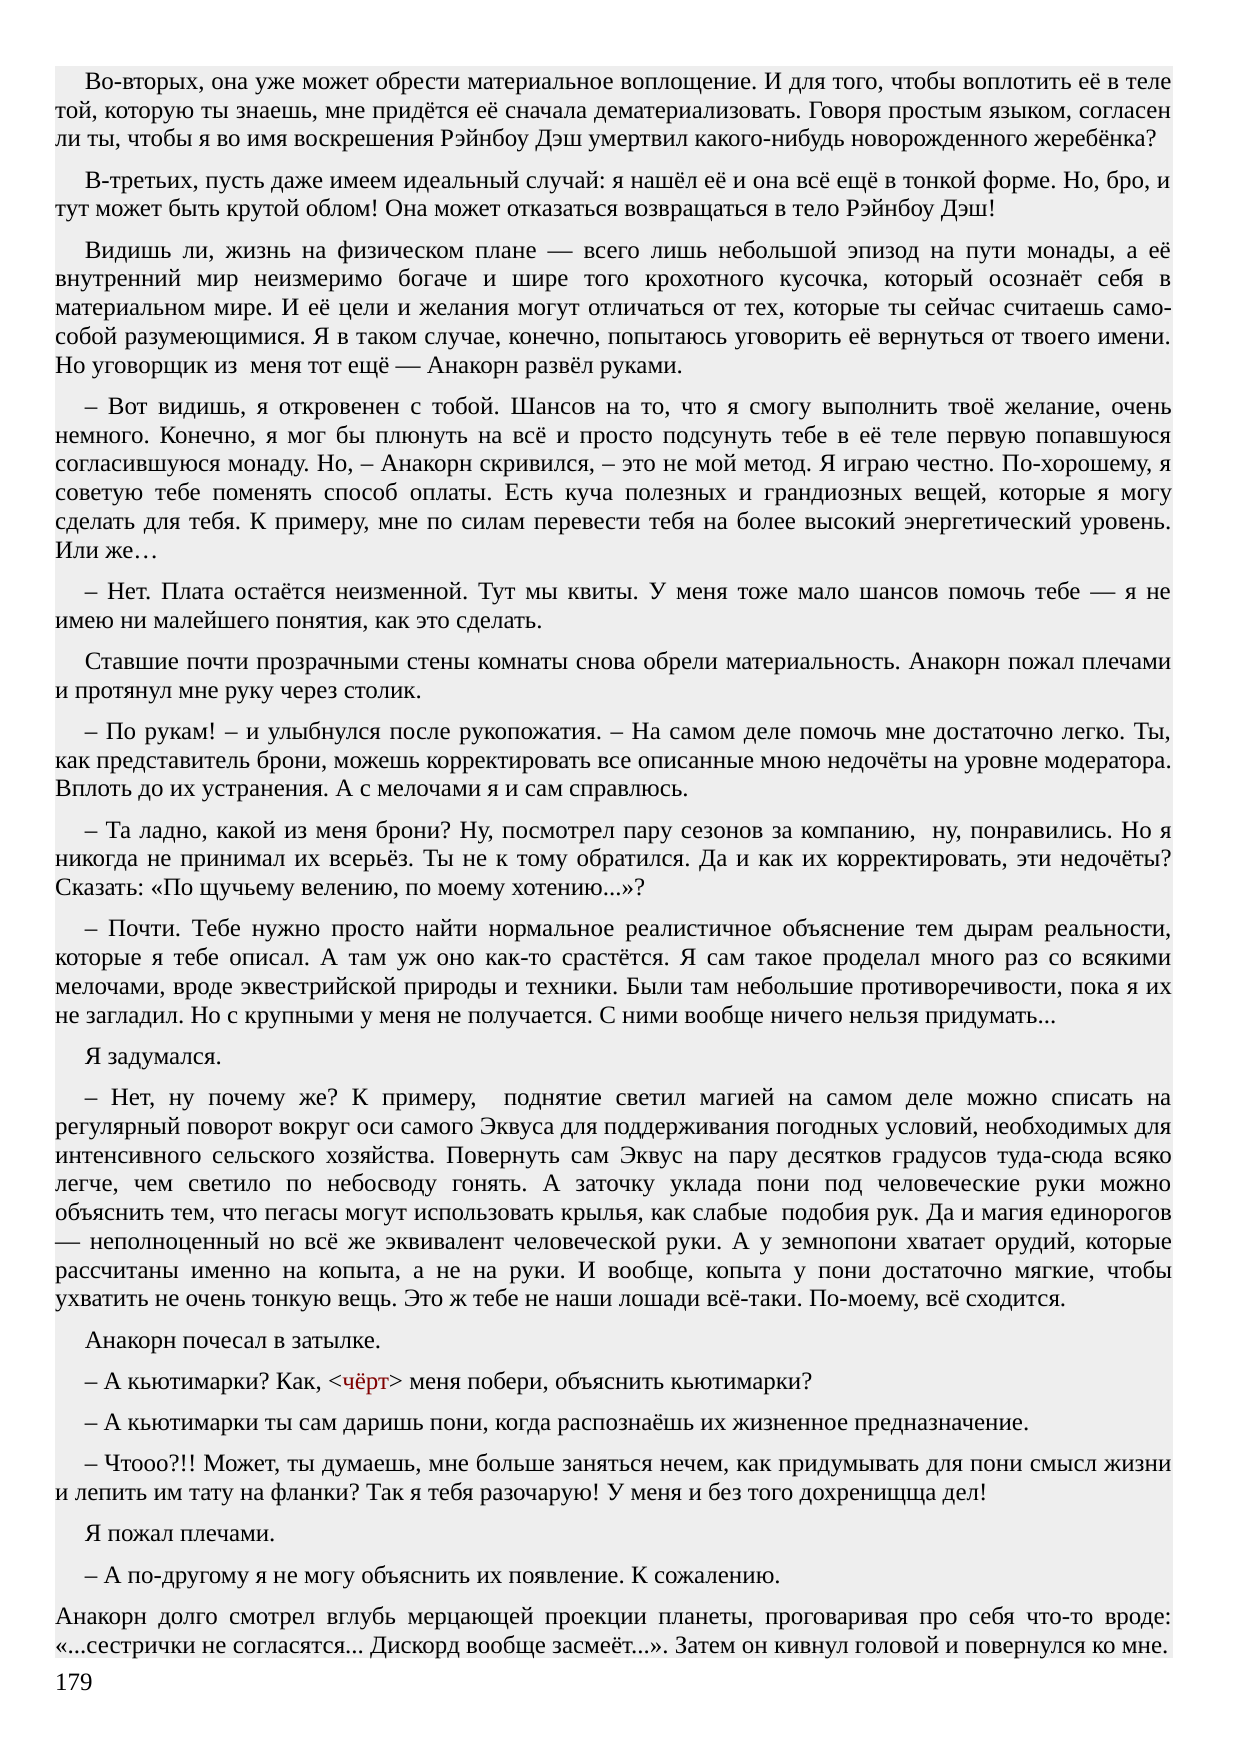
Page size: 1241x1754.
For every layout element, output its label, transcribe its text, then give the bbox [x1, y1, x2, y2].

text – А по-другому я не могу объяснить их появление. К сожалению. [55, 1560, 1173, 1588]
text – По рукам! – и улыбнулся после рукопожатия. – На самом деле помочь мне достаточно легко. Ты, как представитель брони, можешь корректировать все описанные мною недочёты на уровне модератора. Вплоть до их устранения. А с мелочами я и сам справлюсь. [55, 716, 1173, 802]
text – А кьютимарки ты сам даришь пони, когда распознаёшь их жизненное предназначение. [55, 1407, 1173, 1436]
text Во-вторых, она уже может обрести материальное воплощение. И для того, чтобы воплотить её в теле той, которую ты знаешь, мне придётся её сначала дематериализовать. Говоря простым языком, согласен ли ты, чтобы я во имя воскрешения Рэйнбоу Дэш умертвил какого-нибудь новорожденного жеребёнка? [55, 66, 1173, 152]
text Я задумался. [55, 1041, 1173, 1070]
text Анакорн почесал в затылке. [55, 1325, 1173, 1353]
text Видишь ли, жизнь на физическом плане — всего лишь небольшой эпизод на пути монады, а её внутренний мир неизмеримо богаче и шире того крохотного кусочка, который осознаёт себя в материальном мире. И её цели и желания могут отличаться от тех, которые ты сейчас считаешь само-собой разумеющимися. Я в таком случае, конечно, попытаюсь уговорить её вернуться от твоего имени. Но уговорщик из меня тот ещё — Анакорн развёл руками. [55, 235, 1173, 378]
text – Чтооо?!! Может, ты думаешь, мне больше заняться нечем, как придумывать для пони смысл жизни и лепить им тату на фланки? Так я тебя разочарую! У меня и без того дохренищща дел! [55, 1448, 1173, 1506]
text – Почти. Тебе нужно просто найти нормальное реалистичное объяснение тем дырам реальности, которые я тебе описал. А там уж оно как-то срастётся. Я сам такое проделал много раз со всякими мелочами, вроде эквестрийской природы и техники. Были там небольшие противоречивости, пока я их не загладил. Но с крупными у меня не получается. С ними вообще ничего нельзя придумать... [55, 913, 1173, 1028]
text – Та ладно, какой из меня брони? Ну, посмотрел пару сезонов за компанию, ну, понравились. Но я никогда не принимал их всерьёз. Ты не к тому обратился. Да и как их корректировать, эти недочёты? Сказать: «По щучьему велению, по моему хотению...»? [55, 815, 1173, 901]
text – Нет. Плата остаётся неизменной. Тут мы квиты. У меня тоже мало шансов помочь тебе — я не имею ни малейшего понятия, как это сделать. [55, 576, 1173, 633]
text Анакорн долго смотрел вглубь мерцающей проекции планеты, проговаривая про себя что-то вроде: «...сестрички не согласятся... Дискорд вообще засмеёт...». Затем он кивнул головой и повернулся ко мне. [55, 1601, 1173, 1658]
text В-третьих, пусть даже имеем идеальный случай: я нашёл её и она всё ещё в тонкой форме. Но, бро, и тут может быть крутой облом! Она может отказаться возвращаться в тело Рэйнбоу Дэш! [55, 165, 1173, 222]
text – А кьютимарки? Как, <чёрт> меня побери, объяснить кьютимарки? [55, 1366, 1173, 1395]
text Ставшие почти прозрачными стены комнаты снова обрели материальность. Анакорн пожал плечами и протянул мне руку через столик. [55, 646, 1173, 703]
text – Вот видишь, я откровенен с тобой. Шансов на то, что я смогу выполнить твоё желание, очень немного. Конечно, я мог бы плюнуть на всё и просто подсунуть тебе в её теле первую попавшуюся согласившуюся монаду. Но, – Анакорн скривился, – это не мой метод. Я играю честно. По-хорошему, я советую тебе поменять способ оплаты. Есть куча полезных и грандиозных вещей, которые я могу сделать для тебя. К примеру, мне по силам перевести тебя на более высокий энергетический уровень. Или же… [55, 391, 1173, 563]
text Я пожал плечами. [55, 1518, 1173, 1547]
text – Нет, ну почему же? К примеру, поднятие светил магией на самом деле можно списать на регулярный поворот вокруг оси самого Эквуса для поддерживания погодных условий, необходимых для интенсивного сельского хозяйства. Повернуть сам Эквус на пару десятков градусов туда-сюда всяко легче, чем светило по небосводу гонять. А заточку уклада пони под человеческие руки можно объяснить тем, что пегасы могут использовать крылья, как слабые подобия рук. Да и магия единорогов — неполноценный но всё же эквивалент человеческой руки. А у земнопони хватает орудий, которые рассчитаны именно на копыта, а не на руки. И вообще, копыта у пони достаточно мягкие, чтобы ухватить не очень тонкую вещь. Это ж тебе не наши лошади всё-таки. По-моему, всё сходится. [55, 1082, 1173, 1312]
